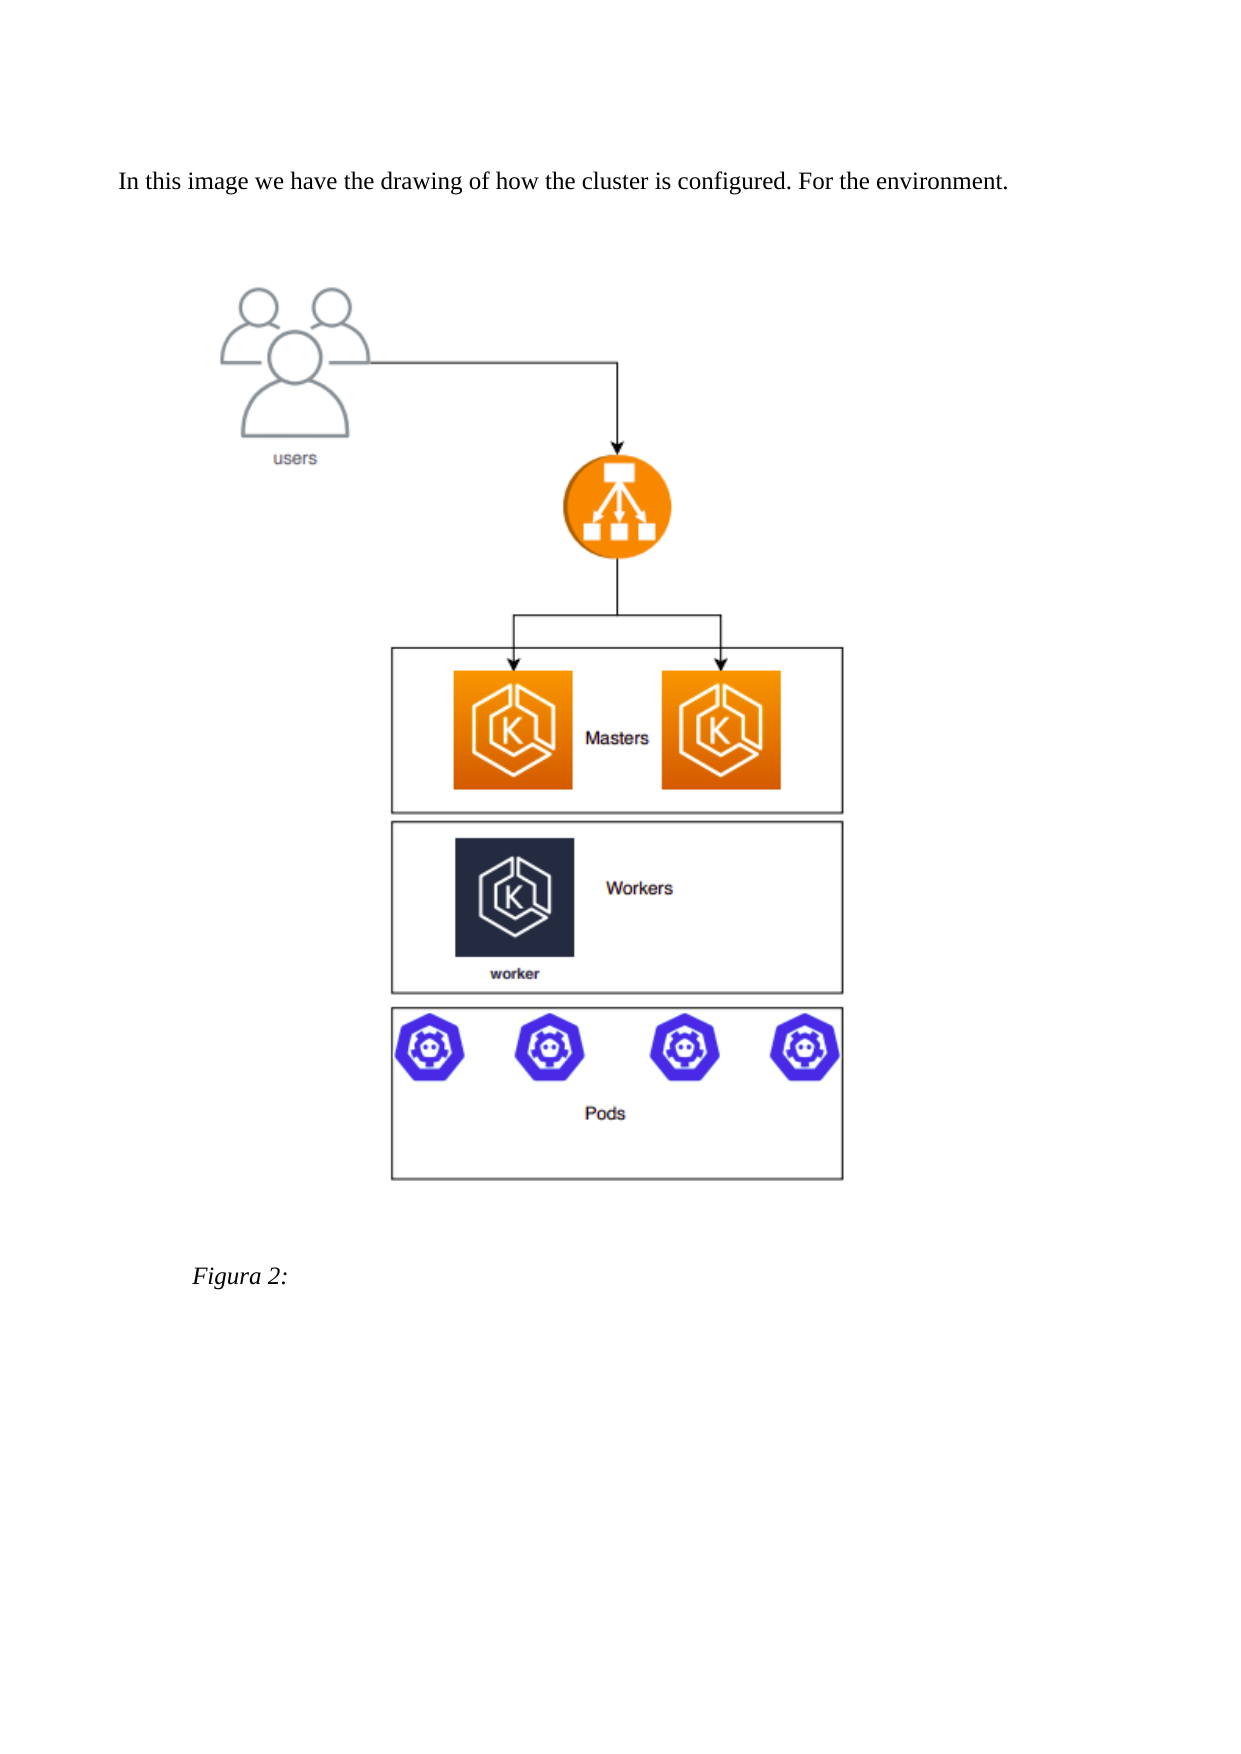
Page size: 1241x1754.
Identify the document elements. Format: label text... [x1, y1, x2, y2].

text In this image we have the drawing of how the cluster is configured. For the environment. [118, 166, 1122, 194]
text Figura 2: [192, 1256, 1018, 1290]
picture [192, 247, 1019, 1256]
